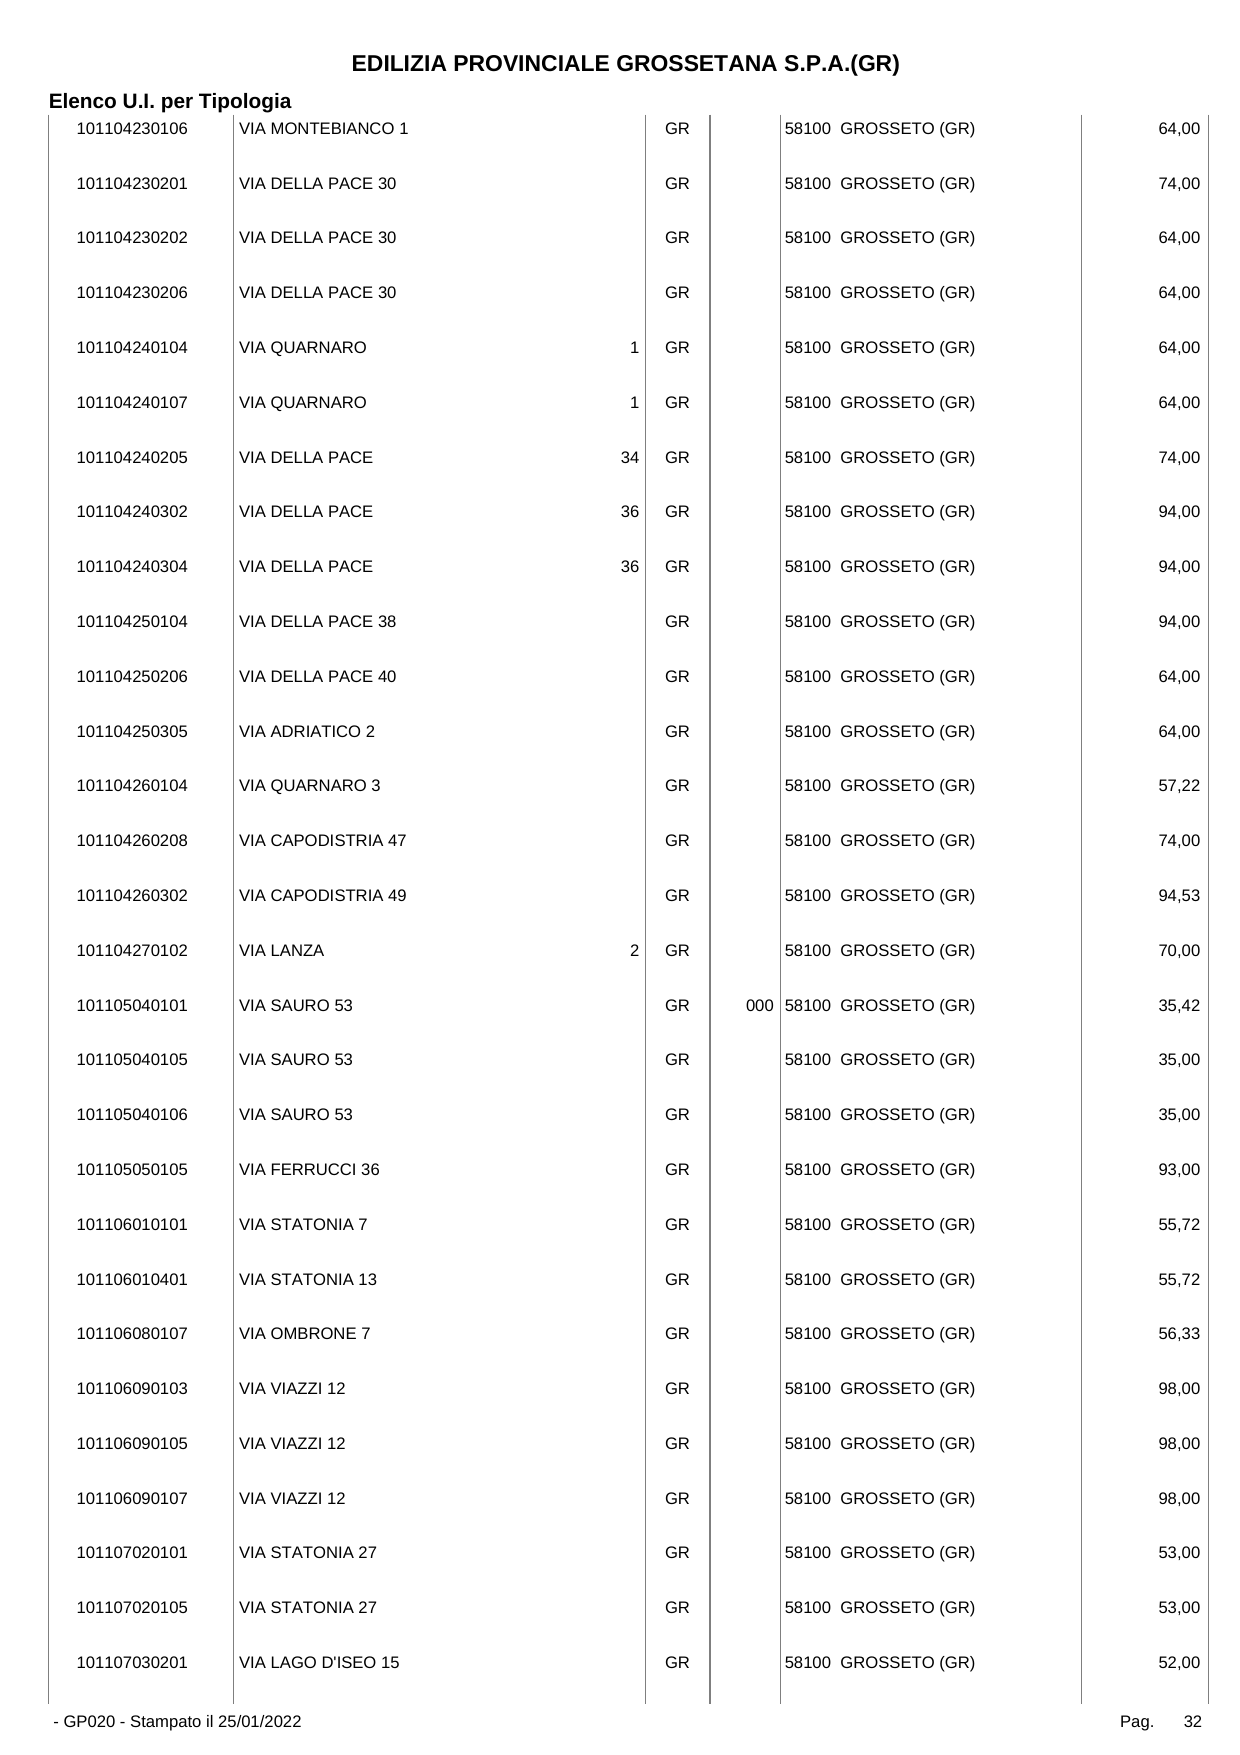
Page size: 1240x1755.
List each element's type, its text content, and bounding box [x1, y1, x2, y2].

table_cell 94,53 [1082, 882, 1208, 936]
table_cell GR [646, 443, 709, 498]
table_cell 101104250104 [49, 608, 233, 662]
table_cell 58100 GROSSETO (GR) [781, 882, 1081, 936]
table_cell 64,00 [1082, 389, 1208, 443]
table_cell VIA DELLA PACE 40 [234, 663, 588, 717]
table_cell 101104270102 [49, 936, 233, 991]
table_cell 58100 GROSSETO (GR) [781, 279, 1081, 334]
table_cell 000 [711, 991, 780, 1046]
table_cell GR [646, 115, 709, 169]
table_cell [711, 1430, 780, 1484]
table_cell 74,00 [1082, 827, 1208, 882]
table_cell VIA QUARNARO [234, 334, 588, 388]
table_cell VIA SAURO 53 [234, 991, 588, 1046]
table_cell 58100 GROSSETO (GR) [781, 772, 1081, 827]
table_cell 101106090103 [49, 1375, 233, 1429]
table_cell 101106090105 [49, 1430, 233, 1484]
table_cell [589, 991, 645, 1046]
table_cell 64,00 [1082, 334, 1208, 388]
table_cell [711, 1539, 780, 1594]
table_cell 58100 GROSSETO (GR) [781, 1046, 1081, 1101]
table_cell [589, 1046, 645, 1101]
table_cell [589, 224, 645, 279]
table_cell 101104250305 [49, 717, 233, 772]
table_cell 101104230201 [49, 169, 233, 224]
table_cell 58100 GROSSETO (GR) [781, 1430, 1081, 1484]
table_cell 58100 GROSSETO (GR) [781, 553, 1081, 608]
table_cell GR [646, 389, 709, 443]
table_cell 70,00 [1082, 936, 1208, 991]
table_cell VIA STATONIA 27 [234, 1594, 588, 1649]
table_cell 52,00 [1082, 1649, 1208, 1703]
table_cell VIA LAGO D'ISEO 15 [234, 1649, 588, 1703]
table_cell GR [646, 224, 709, 279]
table_cell 93,00 [1082, 1156, 1208, 1210]
table_cell 35,00 [1082, 1101, 1208, 1156]
table_cell 58100 GROSSETO (GR) [781, 1649, 1081, 1703]
table_cell [711, 663, 780, 717]
table_cell VIA STATONIA 7 [234, 1210, 588, 1265]
table_cell 53,00 [1082, 1594, 1208, 1649]
table_cell VIA DELLA PACE [234, 498, 588, 553]
table_cell [711, 279, 780, 334]
table_cell 64,00 [1082, 115, 1208, 169]
table_cell GR [646, 1210, 709, 1265]
table_cell GR [646, 717, 709, 772]
table_cell 58100 GROSSETO (GR) [781, 115, 1081, 169]
table_cell 98,00 [1082, 1375, 1208, 1429]
table_cell 101105040105 [49, 1046, 233, 1101]
table_cell 58100 GROSSETO (GR) [781, 169, 1081, 224]
table_cell 1 [589, 389, 645, 443]
table_cell 94,00 [1082, 498, 1208, 553]
table_cell 58100 GROSSETO (GR) [781, 1265, 1081, 1320]
table_cell 101106010401 [49, 1265, 233, 1320]
table_cell [711, 936, 780, 991]
table_cell [589, 1156, 645, 1210]
table_cell 35,00 [1082, 1046, 1208, 1101]
table_cell GR [646, 1539, 709, 1594]
table_cell GR [646, 663, 709, 717]
table_cell VIA VIAZZI 12 [234, 1484, 588, 1539]
table_cell VIA ADRIATICO 2 [234, 717, 588, 772]
table_cell [711, 224, 780, 279]
table_cell [589, 169, 645, 224]
table_cell 58100 GROSSETO (GR) [781, 443, 1081, 498]
table_cell [589, 279, 645, 334]
table_cell [589, 1210, 645, 1265]
table_cell 58100 GROSSETO (GR) [781, 1375, 1081, 1429]
table_cell 101104260208 [49, 827, 233, 882]
table_cell GR [646, 169, 709, 224]
table_cell [589, 882, 645, 936]
table_cell 58100 GROSSETO (GR) [781, 827, 1081, 882]
table_cell GR [646, 1649, 709, 1703]
table_cell [711, 882, 780, 936]
table_cell 58100 GROSSETO (GR) [781, 224, 1081, 279]
table_cell [711, 827, 780, 882]
table_cell [711, 553, 780, 608]
table_cell [711, 1320, 780, 1375]
table_cell [711, 443, 780, 498]
table_cell 57,22 [1082, 772, 1208, 827]
table_cell [589, 608, 645, 662]
table_cell VIA MONTEBIANCO 1 [234, 115, 588, 169]
table_cell 36 [589, 498, 645, 553]
table_cell 58100 GROSSETO (GR) [781, 1484, 1081, 1539]
table_cell 58100 GROSSETO (GR) [781, 1156, 1081, 1210]
table_cell [711, 608, 780, 662]
table_cell 101104260104 [49, 772, 233, 827]
table_cell [711, 389, 780, 443]
table_cell VIA DELLA PACE 30 [234, 224, 588, 279]
table_cell 101104240107 [49, 389, 233, 443]
table_cell VIA VIAZZI 12 [234, 1375, 588, 1429]
table_cell GR [646, 1320, 709, 1375]
table_cell GR [646, 882, 709, 936]
table_cell 101104240205 [49, 443, 233, 498]
table_cell VIA STATONIA 27 [234, 1539, 588, 1594]
table_cell 53,00 [1082, 1539, 1208, 1594]
table_cell [711, 1156, 780, 1210]
table_cell GR [646, 991, 709, 1046]
table_cell 55,72 [1082, 1210, 1208, 1265]
table_cell 58100 GROSSETO (GR) [781, 717, 1081, 772]
table_cell 58100 GROSSETO (GR) [781, 1320, 1081, 1375]
table_cell 101104230202 [49, 224, 233, 279]
table_cell [589, 1375, 645, 1429]
table_cell 58100 GROSSETO (GR) [781, 334, 1081, 388]
table_cell GR [646, 498, 709, 553]
table_cell VIA CAPODISTRIA 47 [234, 827, 588, 882]
table_cell VIA DELLA PACE 30 [234, 169, 588, 224]
table_cell GR [646, 1375, 709, 1429]
table_cell 35,42 [1082, 991, 1208, 1046]
table_cell 94,00 [1082, 608, 1208, 662]
table_cell VIA OMBRONE 7 [234, 1320, 588, 1375]
table_cell VIA SAURO 53 [234, 1046, 588, 1101]
table_cell 58100 GROSSETO (GR) [781, 1539, 1081, 1594]
table_cell 101104240304 [49, 553, 233, 608]
table_cell [589, 1101, 645, 1156]
table_cell 58100 GROSSETO (GR) [781, 991, 1081, 1046]
table_cell GR [646, 1430, 709, 1484]
table_cell 34 [589, 443, 645, 498]
table_cell 58100 GROSSETO (GR) [781, 663, 1081, 717]
table_cell [711, 169, 780, 224]
table_cell [589, 115, 645, 169]
table_cell GR [646, 1594, 709, 1649]
table_cell VIA LANZA [234, 936, 588, 991]
table_cell VIA FERRUCCI 36 [234, 1156, 588, 1210]
table_cell [711, 1594, 780, 1649]
table_cell 101105040106 [49, 1101, 233, 1156]
table_cell 101104230106 [49, 115, 233, 169]
table_cell GR [646, 279, 709, 334]
table_cell [589, 717, 645, 772]
table_cell VIA DELLA PACE [234, 443, 588, 498]
table_cell [711, 1375, 780, 1429]
table_cell GR [646, 1156, 709, 1210]
table_cell GR [646, 827, 709, 882]
table_cell [711, 1649, 780, 1703]
table_cell VIA DELLA PACE 30 [234, 279, 588, 334]
table_cell VIA STATONIA 13 [234, 1265, 588, 1320]
table_cell 64,00 [1082, 224, 1208, 279]
table_cell [711, 1210, 780, 1265]
table_cell 101104240302 [49, 498, 233, 553]
table_cell [711, 1484, 780, 1539]
table_cell 101104230206 [49, 279, 233, 334]
table_cell GR [646, 772, 709, 827]
table_cell 64,00 [1082, 663, 1208, 717]
table_cell 58100 GROSSETO (GR) [781, 1594, 1081, 1649]
table_cell 64,00 [1082, 717, 1208, 772]
table_cell [589, 1539, 645, 1594]
table_cell GR [646, 1484, 709, 1539]
table_cell 58100 GROSSETO (GR) [781, 389, 1081, 443]
table_cell 98,00 [1082, 1430, 1208, 1484]
table_cell 58100 GROSSETO (GR) [781, 498, 1081, 553]
table_cell 101104260302 [49, 882, 233, 936]
table_cell GR [646, 1265, 709, 1320]
table_cell 101104240104 [49, 334, 233, 388]
table_cell 55,72 [1082, 1265, 1208, 1320]
table_cell 94,00 [1082, 553, 1208, 608]
table_cell [711, 115, 780, 169]
table_cell VIA DELLA PACE 38 [234, 608, 588, 662]
table_cell 101105040101 [49, 991, 233, 1046]
table_cell 56,33 [1082, 1320, 1208, 1375]
table_cell VIA DELLA PACE [234, 553, 588, 608]
table_cell [711, 1046, 780, 1101]
table_cell VIA VIAZZI 12 [234, 1430, 588, 1484]
table_cell VIA QUARNARO 3 [234, 772, 588, 827]
table_cell GR [646, 936, 709, 991]
table_cell VIA QUARNARO [234, 389, 588, 443]
table_cell [589, 772, 645, 827]
table_cell GR [646, 334, 709, 388]
table_cell [589, 1320, 645, 1375]
table_cell [711, 1265, 780, 1320]
table_cell [589, 1594, 645, 1649]
table_cell [711, 772, 780, 827]
table_cell 58100 GROSSETO (GR) [781, 608, 1081, 662]
table_cell [711, 1101, 780, 1156]
table_cell 74,00 [1082, 443, 1208, 498]
table_cell 64,00 [1082, 279, 1208, 334]
table_cell VIA CAPODISTRIA 49 [234, 882, 588, 936]
table_cell 36 [589, 553, 645, 608]
table_cell GR [646, 1101, 709, 1156]
table_cell 58100 GROSSETO (GR) [781, 1210, 1081, 1265]
table_cell [711, 334, 780, 388]
table_cell 58100 GROSSETO (GR) [781, 936, 1081, 991]
table_cell 101105050105 [49, 1156, 233, 1210]
table_cell 74,00 [1082, 169, 1208, 224]
table_cell [589, 1484, 645, 1539]
table_cell 101106080107 [49, 1320, 233, 1375]
table_cell [711, 498, 780, 553]
table_cell [589, 1649, 645, 1703]
table_cell 98,00 [1082, 1484, 1208, 1539]
table_cell 101106010101 [49, 1210, 233, 1265]
table_cell 101107030201 [49, 1649, 233, 1703]
table_cell 2 [589, 936, 645, 991]
table_cell 101107020105 [49, 1594, 233, 1649]
table_cell GR [646, 1046, 709, 1101]
table_cell [711, 717, 780, 772]
table_cell [589, 1430, 645, 1484]
table_cell 101107020101 [49, 1539, 233, 1594]
table_cell 101106090107 [49, 1484, 233, 1539]
table_cell 58100 GROSSETO (GR) [781, 1101, 1081, 1156]
table_cell GR [646, 608, 709, 662]
table_cell 1 [589, 334, 645, 388]
table_cell 101104250206 [49, 663, 233, 717]
table_cell GR [646, 553, 709, 608]
table_cell [589, 1265, 645, 1320]
table_cell [589, 827, 645, 882]
table_cell [589, 663, 645, 717]
table_cell VIA SAURO 53 [234, 1101, 588, 1156]
